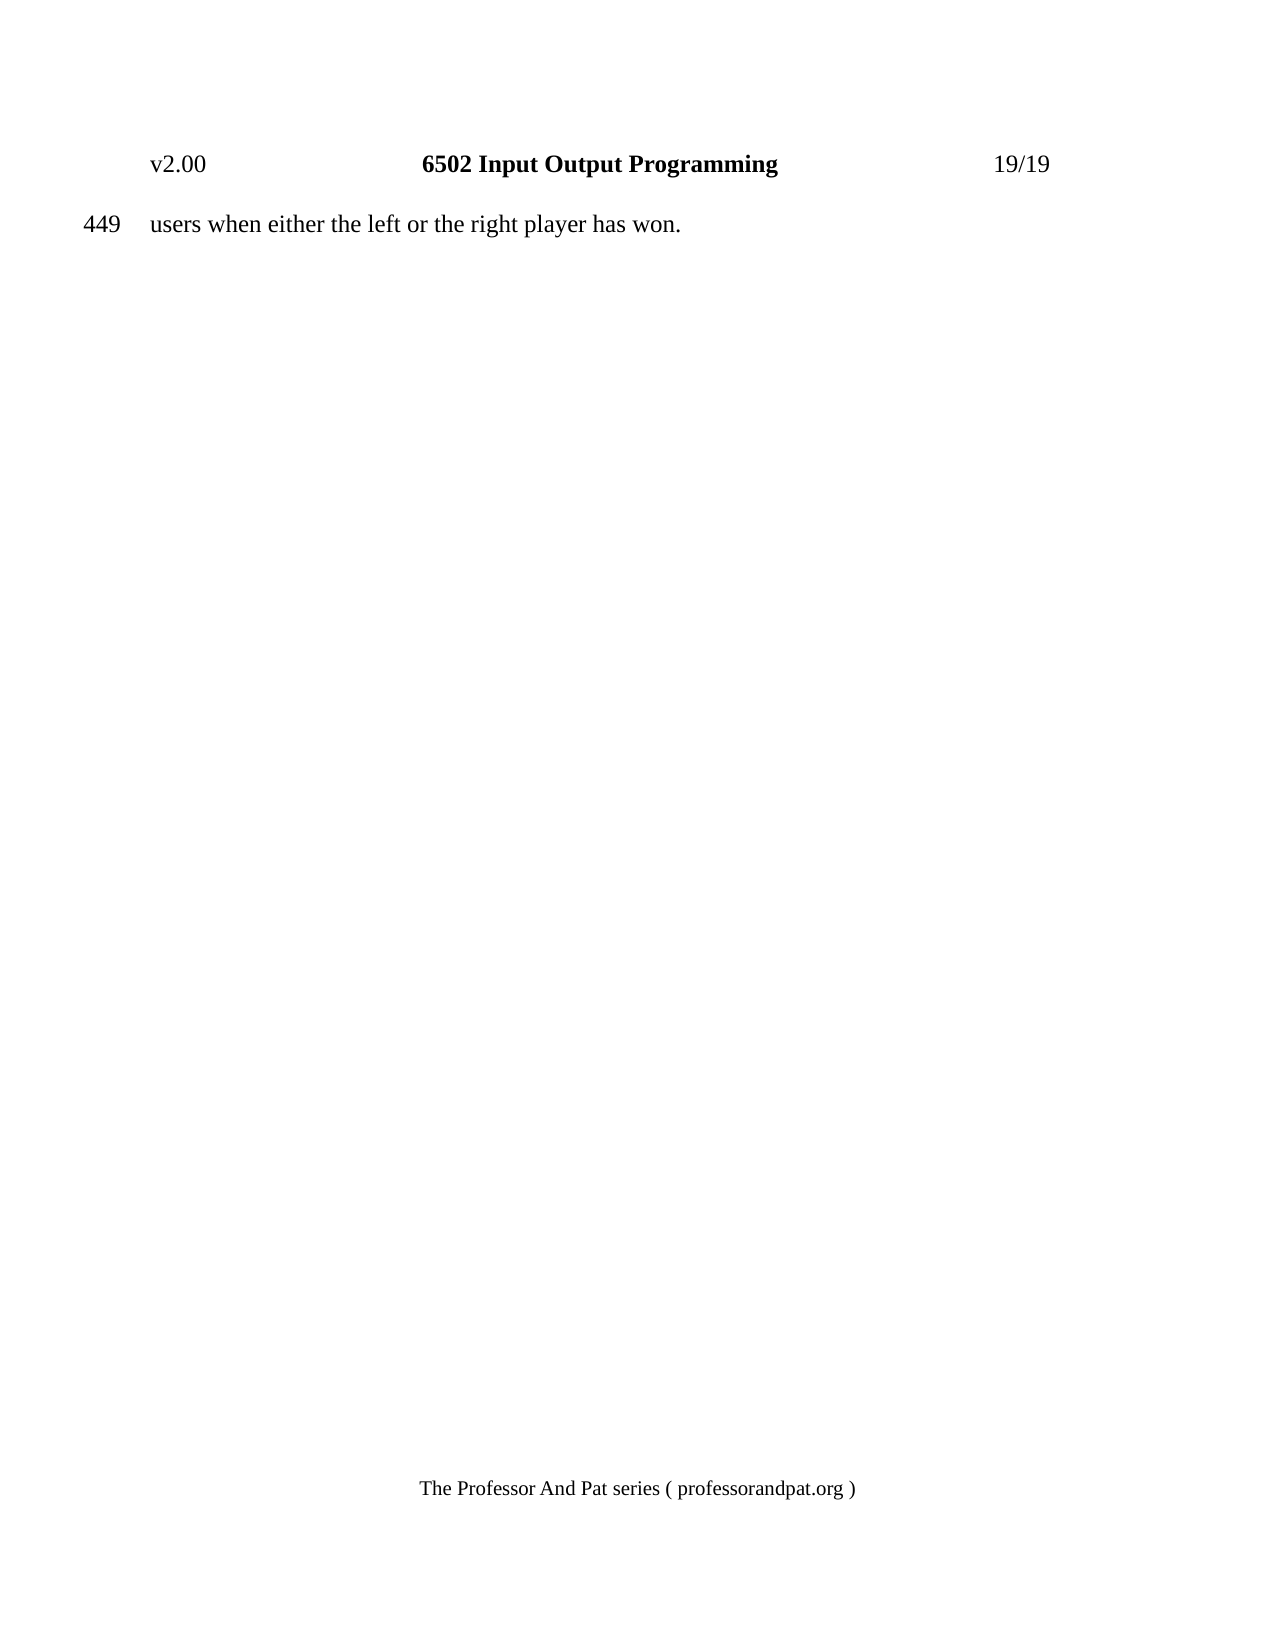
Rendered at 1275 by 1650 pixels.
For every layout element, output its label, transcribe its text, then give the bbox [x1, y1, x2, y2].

text users when either the left or the right player has won. [150, 210, 1125, 238]
